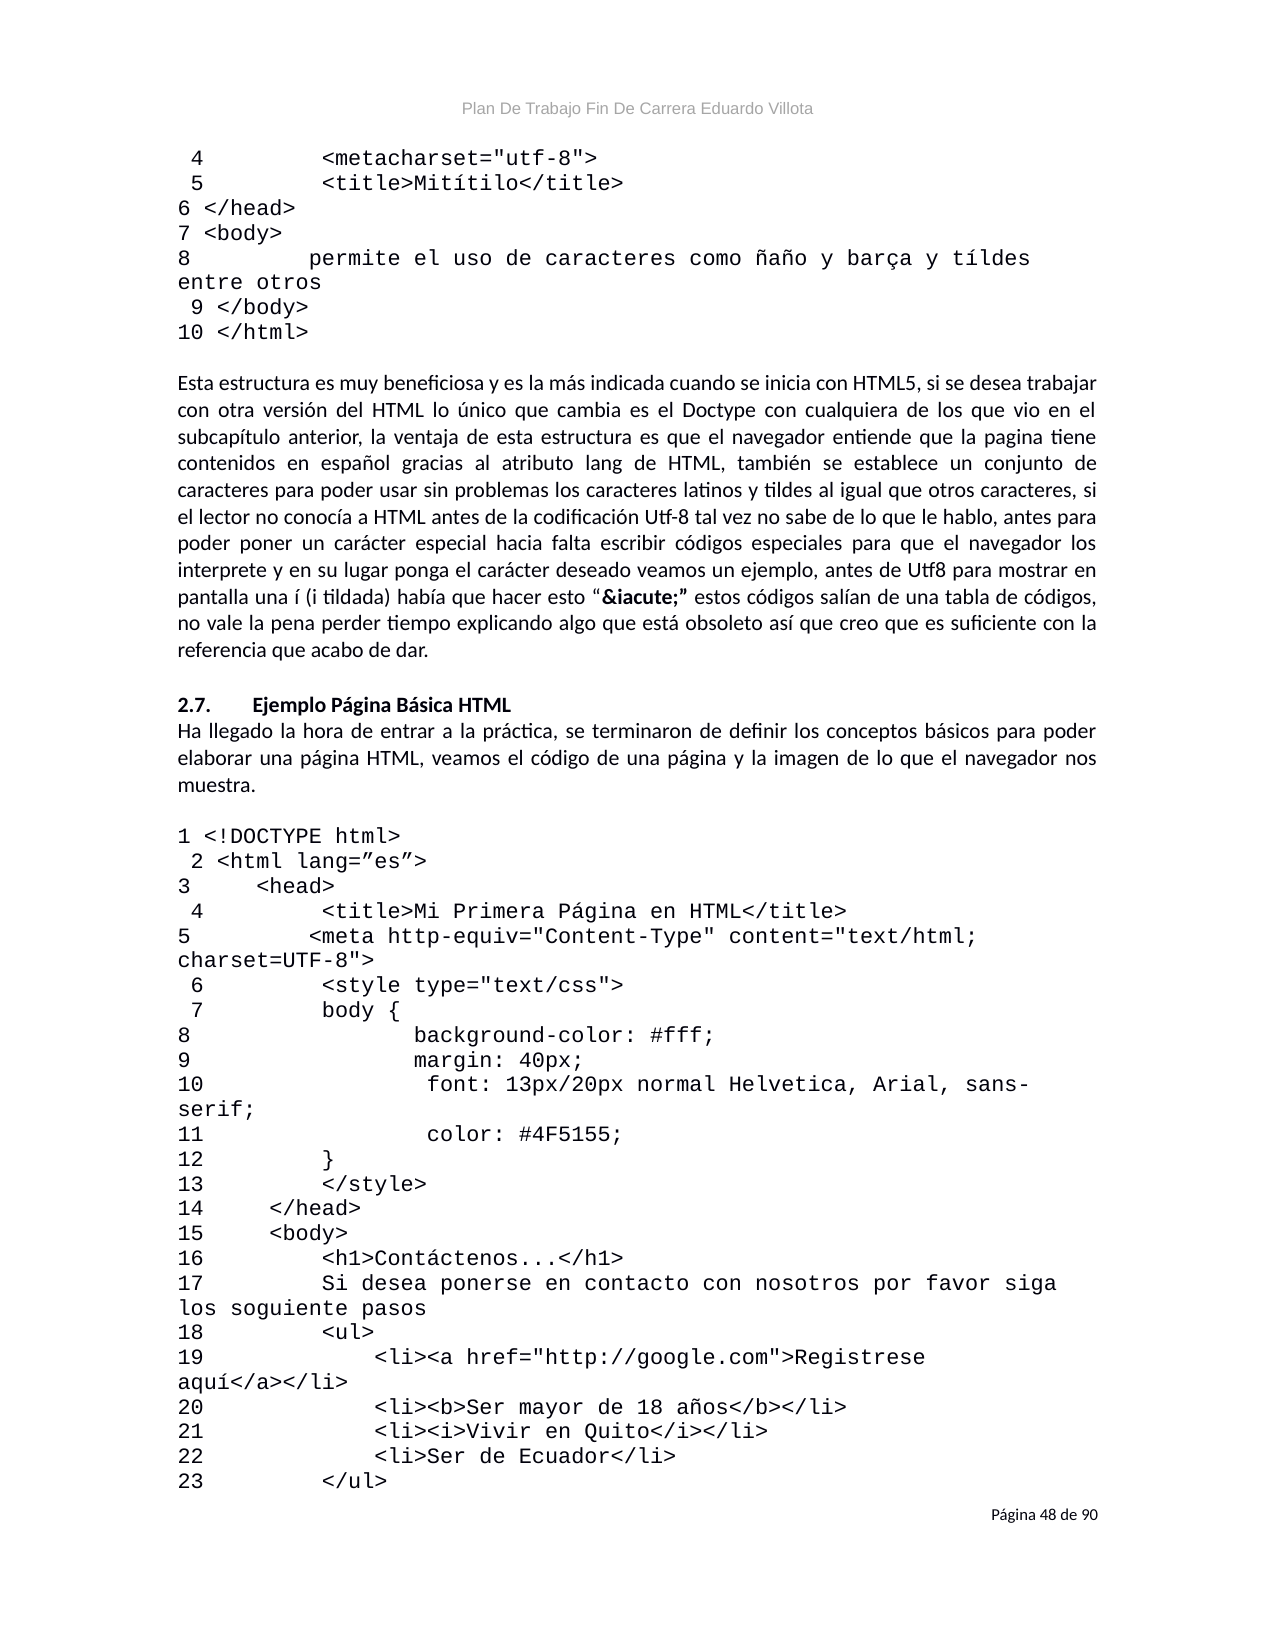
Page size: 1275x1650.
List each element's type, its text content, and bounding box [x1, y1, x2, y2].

text 4 <metacharset="utf-8"> [177, 148, 1098, 172]
text 23 </ul> [177, 1470, 1098, 1495]
text 5 <title>Mitítilo</title> [177, 172, 1098, 197]
text 6 <style type="text/css"> [177, 974, 1098, 999]
text 12 } [177, 1148, 1098, 1173]
text Esta estructura es muy beneficiosa y es la más indicada cuando se inicia con HTML5, si se desea trabajar con otra versión del HTML lo único que cambia es el Doctype con cualquiera de los que vio en el subcapítulo anterior, la ventaja de esta estructura es que el navegador entiende que la pagina tiene contenidos en español gracias al atributo lang de HTML, también se establece un conjunto de caracteres para poder usar sin problemas los caracteres latinos y tildes al igual que otros caracteres, si el lector no conocía a HTML antes de la codificación Utf-8 tal vez no sabe de lo que le hablo, antes para poder poner un carácter especial hacia falta escribir códigos especiales para que el navegador los interprete y en su lugar ponga el carácter deseado veamos un ejemplo, antes de Utf8 para mostrar en pantalla una í (i tildada) había que hacer esto “&iacute;” estos códigos salían de una tabla de códigos, no vale la pena perder tiempo explicando algo que está obsoleto así que creo que es suficiente con la referencia que acabo de dar. [177, 369, 1098, 663]
text 3 <head> [177, 875, 1098, 900]
text 18 <ul> [177, 1321, 1098, 1346]
text 21 <li><i>Vivir en Quito</i></li> [177, 1421, 1098, 1445]
text 2 <html lang=”es”> [177, 850, 1098, 875]
text 14 </head> [177, 1197, 1098, 1222]
text 22 <li>Ser de Ecuador</li> [177, 1445, 1098, 1470]
text 6 </head> [177, 197, 1098, 222]
text 10 font: 13px/20px normal Helvetica, Arial, sans-serif; [177, 1073, 1098, 1123]
text 17 Si desea ponerse en contacto con nosotros por favor siga los soguiente pasos [177, 1272, 1098, 1321]
text 19 <li><a href="http://google.com">Registrese aquí</a></li> [177, 1346, 1098, 1396]
text 13 </style> [177, 1173, 1098, 1197]
text 11 color: #4F5155; [177, 1123, 1098, 1148]
text 1 <!DOCTYPE html> [177, 826, 1098, 850]
text 16 <h1>Contáctenos...</h1> [177, 1247, 1098, 1272]
text Ha llegado la hora de entrar a la práctica, se terminaron de definir los conceptos básicos para poder elaborar una página HTML, veamos el código de una página y la imagen de lo que el navegador nos muestra. [177, 718, 1098, 798]
text 5 <meta http-equiv="Content-Type" content="text/html; charset=UTF-8"> [177, 925, 1098, 974]
text 10 </html> [177, 321, 1098, 346]
text 9 </body> [177, 296, 1098, 321]
text 20 <li><b>Ser mayor de 18 años</b></li> [177, 1396, 1098, 1421]
text 4 <title>Mi Primera Página en HTML</title> [177, 900, 1098, 925]
text 7 <body> [177, 222, 1098, 247]
text 9 margin: 40px; [177, 1049, 1098, 1073]
text 2.7. Ejemplo Página Básica HTML [177, 691, 1098, 718]
text 7 body { [177, 999, 1098, 1024]
text 15 <body> [177, 1222, 1098, 1247]
text 8 background-color: #fff; [177, 1024, 1098, 1049]
text 8 permite el uso de caracteres como ñaño y barça y tíldes entre otros [177, 247, 1098, 296]
